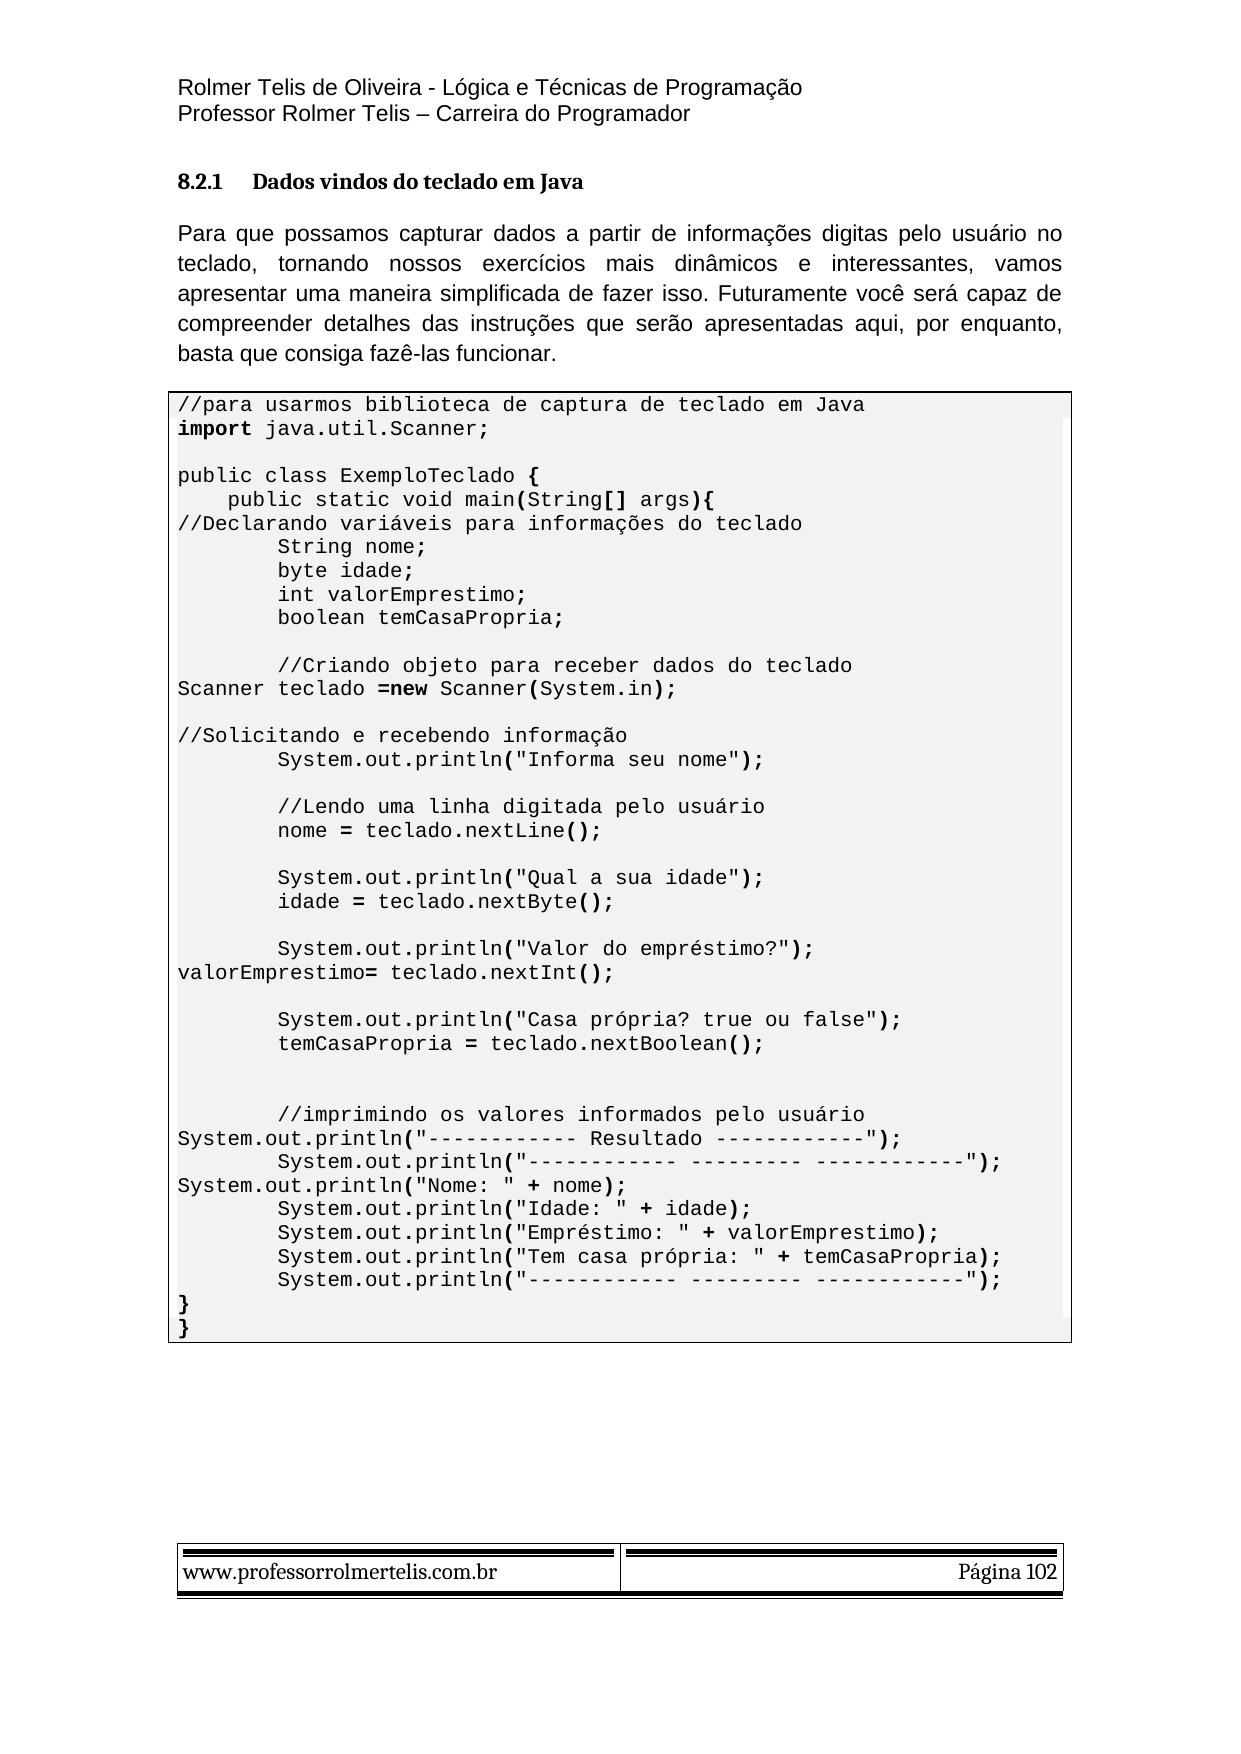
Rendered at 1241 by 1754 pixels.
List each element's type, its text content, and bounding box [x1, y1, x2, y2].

text } [169, 1313, 1071, 1342]
text //para usarmos biblioteca de captura de teclado em Java [169, 393, 1071, 418]
text int valorEmprestimo; [177, 584, 1063, 607]
text System.out.println("------------ --------- ------------"); [177, 1151, 1063, 1175]
text boolean temCasaPropria; [177, 607, 1063, 631]
text Scanner teclado =new Scanner(System.in); [177, 678, 1063, 702]
text Para que possamos capturar dados a partir de informações digitas pelo usuário no teclado, tornando nossos exercícios mais dinâmicos e interessantes, vamos apresentar uma maneira simplificada de fazer isso. Futuramente você será capaz de compreender detalhes das instruções que serão apresentadas aqui, por enquanto, basta que consiga fazê-las funcionar. [177, 219, 1063, 367]
text temCasaPropria = teclado.nextBoolean(); [177, 1033, 1063, 1057]
text System.out.println("Idade: " + idade); [177, 1198, 1063, 1222]
text String nome; [177, 536, 1063, 560]
text public class ExemploTeclado { [177, 465, 1063, 489]
text System.out.println("Qual a sua idade"); [177, 867, 1063, 891]
text System.out.println("Valor do empréstimo?"); [177, 938, 1063, 962]
text System.out.println("Casa própria? true ou false"); [177, 1009, 1063, 1033]
text //Lendo uma linha digitada pelo usuário [177, 796, 1063, 820]
text nome = teclado.nextLine(); [177, 820, 1063, 844]
text } [177, 1293, 1063, 1313]
text //imprimindo os valores informados pelo usuário [177, 1104, 1063, 1127]
text System.out.println("------------ Resultado ------------"); [177, 1127, 1063, 1151]
text //Declarando variáveis para informações do teclado [177, 513, 1063, 536]
text System.out.println("------------ --------- ------------"); [177, 1269, 1063, 1293]
text valorEmprestimo= teclado.nextInt(); [177, 962, 1063, 986]
text System.out.println("Empréstimo: " + valorEmprestimo); [177, 1222, 1063, 1246]
text System.out.println("Nome: " + nome); [177, 1175, 1063, 1198]
text System.out.println("Informa seu nome"); [177, 749, 1063, 773]
text //Criando objeto para receber dados do teclado [177, 654, 1063, 678]
subtitle Dados vindos do teclado em Java [177, 168, 1063, 195]
text System.out.println("Tem casa própria: " + temCasaPropria); [177, 1246, 1063, 1269]
text import java.util.Scanner; [177, 418, 1063, 442]
text idade = teclado.nextByte(); [177, 891, 1063, 915]
text public static void main(String[] args){ [177, 489, 1063, 513]
text byte idade; [177, 560, 1063, 584]
text //Solicitando e recebendo informação [177, 726, 1063, 749]
